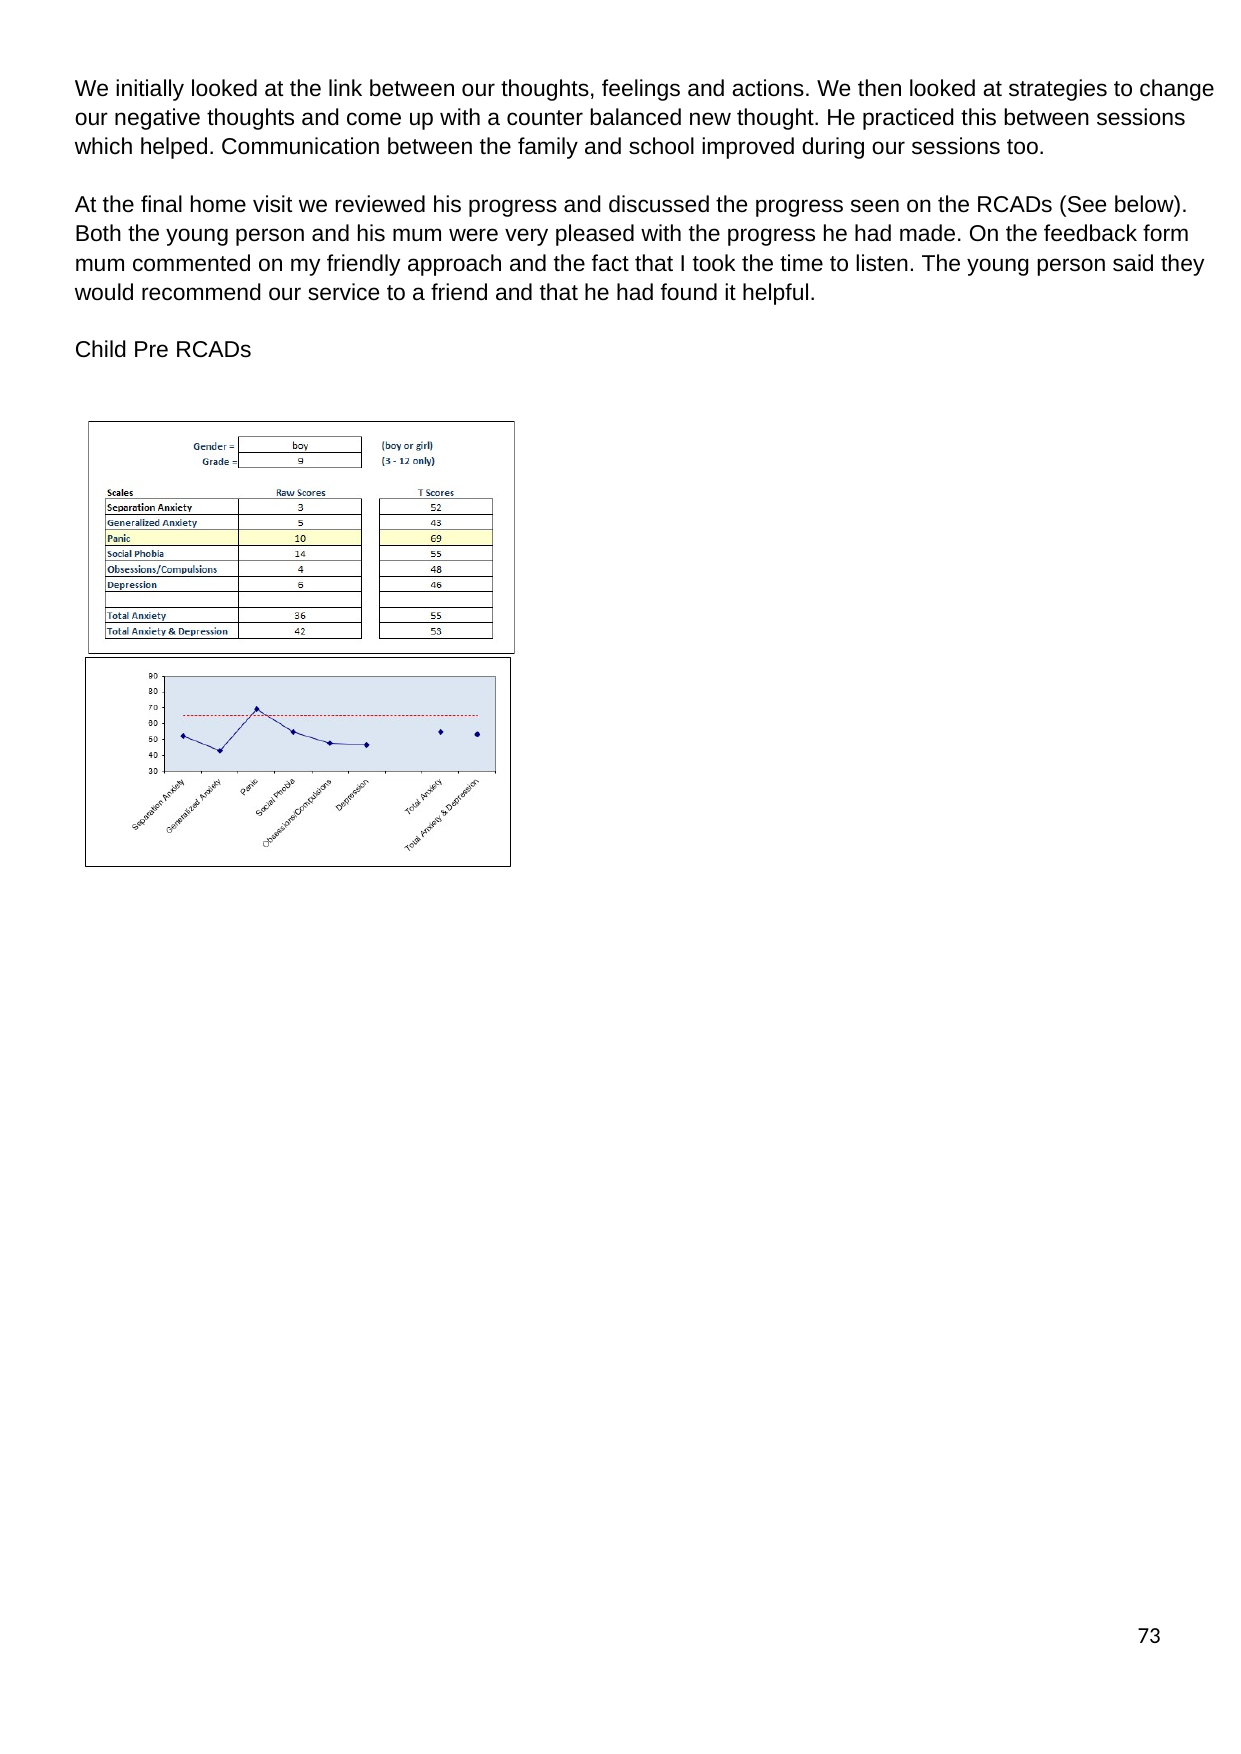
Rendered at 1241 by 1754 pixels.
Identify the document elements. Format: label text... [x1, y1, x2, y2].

text We initially looked at the link between our thoughts, feelings and actions. We then looked at strategies to change our negative thoughts and come up with a counter balanced new thought. He practiced this between sessions which helped. Communication between the family and school improved during our sessions too. [74, 75, 1216, 160]
text At the final home visit we reviewed his progress and discussed the progress seen on the RCADs (See below). Both the young person and his mum were very pleased with the progress he had made. On the feedback form mum commented on my friendly approach and the fact that I took the time to listen. The young person said they would recommend our service to a friend and that he had found it helpful. [74, 191, 1216, 305]
text Child Pre RCADs [74, 336, 1166, 363]
